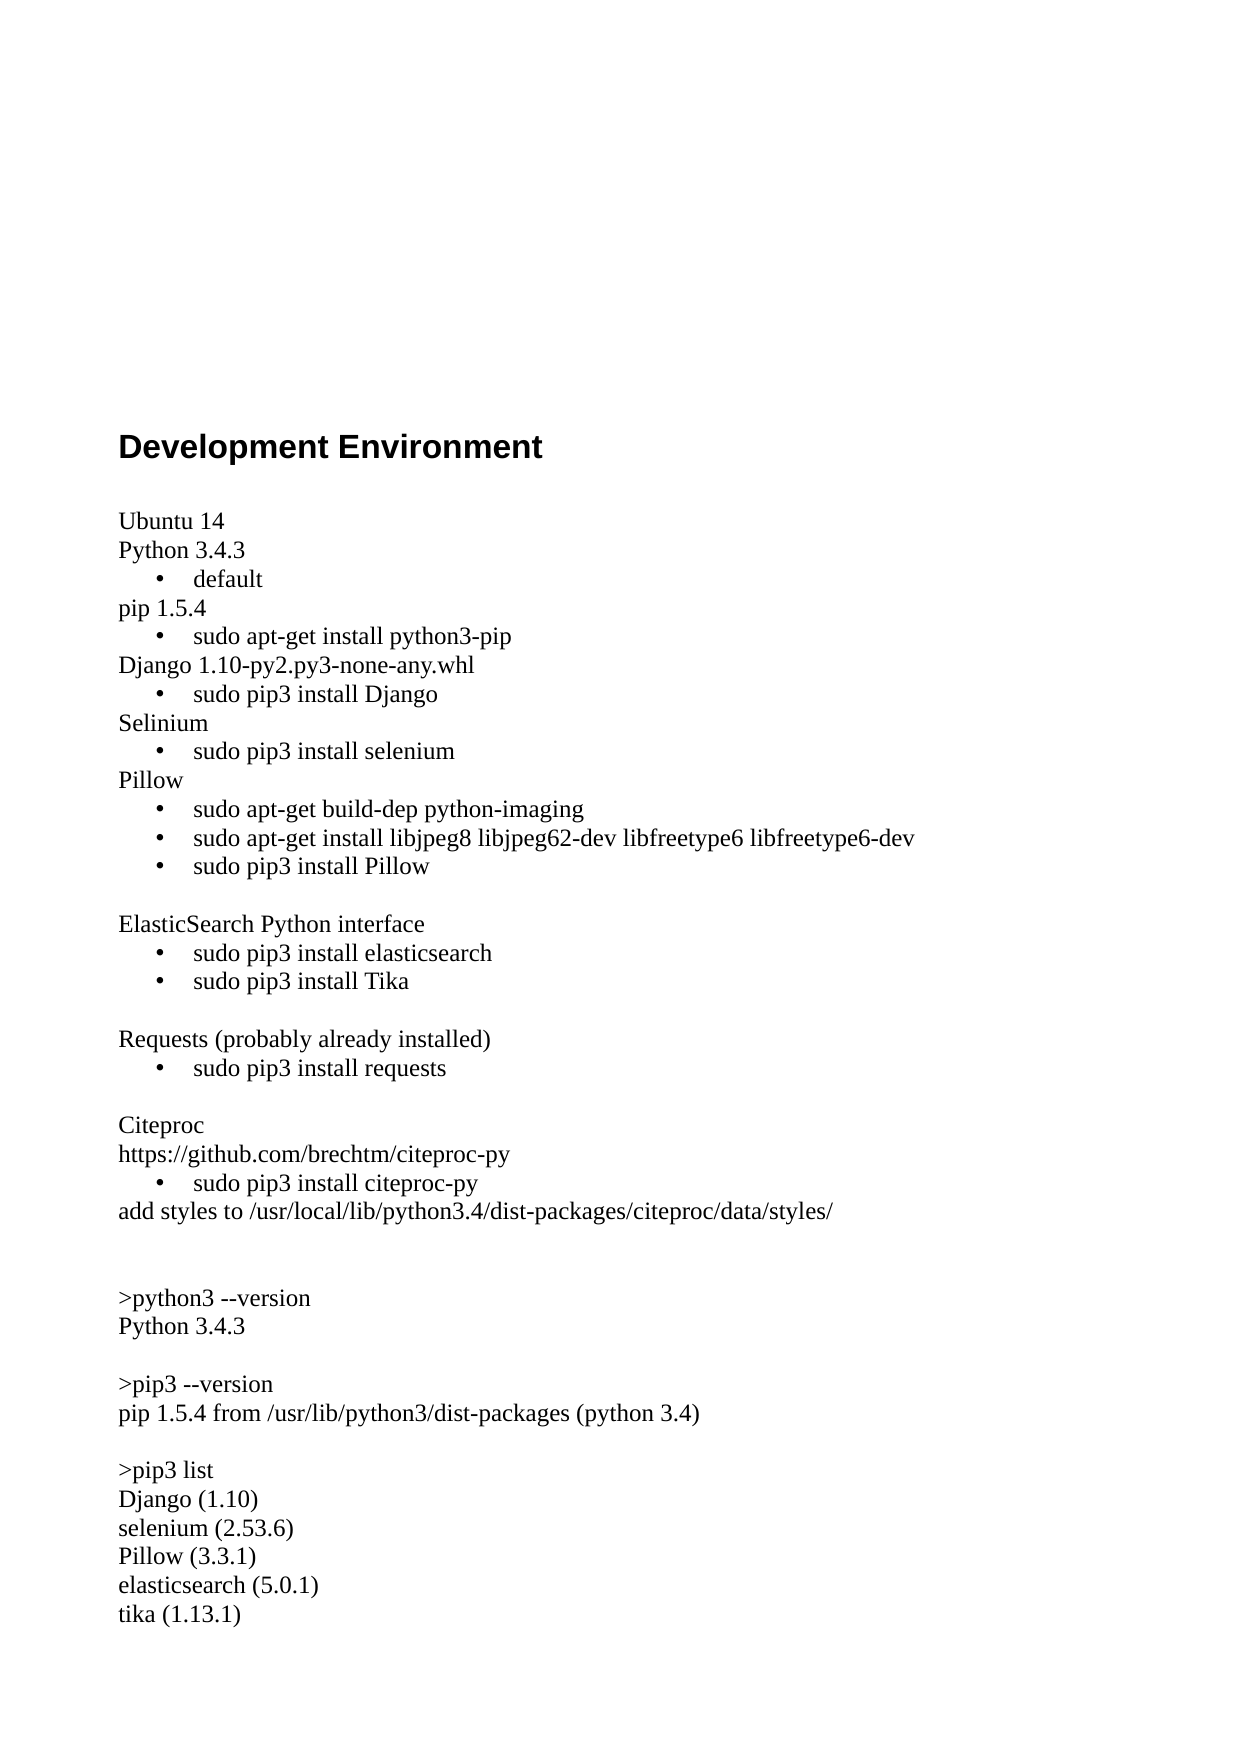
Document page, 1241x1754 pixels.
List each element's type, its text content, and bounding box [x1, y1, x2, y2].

list sudo pip3 install Django [156, 679, 1122, 708]
text Django (1.10) [118, 1484, 1122, 1513]
text selenium (2.53.6) [118, 1513, 1122, 1541]
list sudo pip3 install selenium [156, 736, 1122, 765]
text ElasticSearch Python interface [118, 909, 1122, 938]
text Requests (probably already installed) [118, 1024, 1122, 1053]
list sudo pip3 install requests [156, 1053, 1122, 1081]
text Pillow [118, 765, 1122, 794]
list sudo pip3 install Pillow [156, 851, 1122, 880]
text elasticsearch (5.0.1) [118, 1570, 1122, 1599]
list sudo apt-get build-dep python-imaging [156, 794, 1122, 823]
text Ubuntu 14 [118, 506, 1122, 535]
text >python3 --version [118, 1283, 1122, 1311]
text add styles to /usr/local/lib/python3.4/dist-packages/citeproc/data/styles/ [118, 1196, 1122, 1225]
text Django 1.10-py2.py3-none-any.whl [118, 650, 1122, 679]
text Citeproc [118, 1110, 1122, 1139]
list sudo apt-get install python3-pip [156, 621, 1122, 650]
list default [156, 564, 1122, 593]
list sudo apt-get install libjpeg8 libjpeg62-dev libfreetype6 libfreetype6-dev [156, 823, 1122, 851]
list sudo pip3 install Tika [156, 966, 1122, 995]
text pip 1.5.4 from /usr/lib/python3/dist-packages (python 3.4) [118, 1398, 1122, 1426]
text Pillow (3.3.1) [118, 1541, 1122, 1570]
list sudo pip3 install citeproc-py [156, 1168, 1122, 1196]
text tika (1.13.1) [118, 1599, 1122, 1628]
text https://github.com/brechtm/citeproc-py [118, 1139, 1122, 1168]
list sudo pip3 install elasticsearch [156, 938, 1122, 966]
text Python 3.4.3 [118, 1311, 1122, 1340]
text >pip3 list [118, 1455, 1122, 1484]
text >pip3 --version [118, 1369, 1122, 1398]
subtitle Development Environment [118, 426, 1122, 465]
text Selinium [118, 708, 1122, 736]
text pip 1.5.4 [118, 593, 1122, 621]
text Python 3.4.3 [118, 535, 1122, 564]
